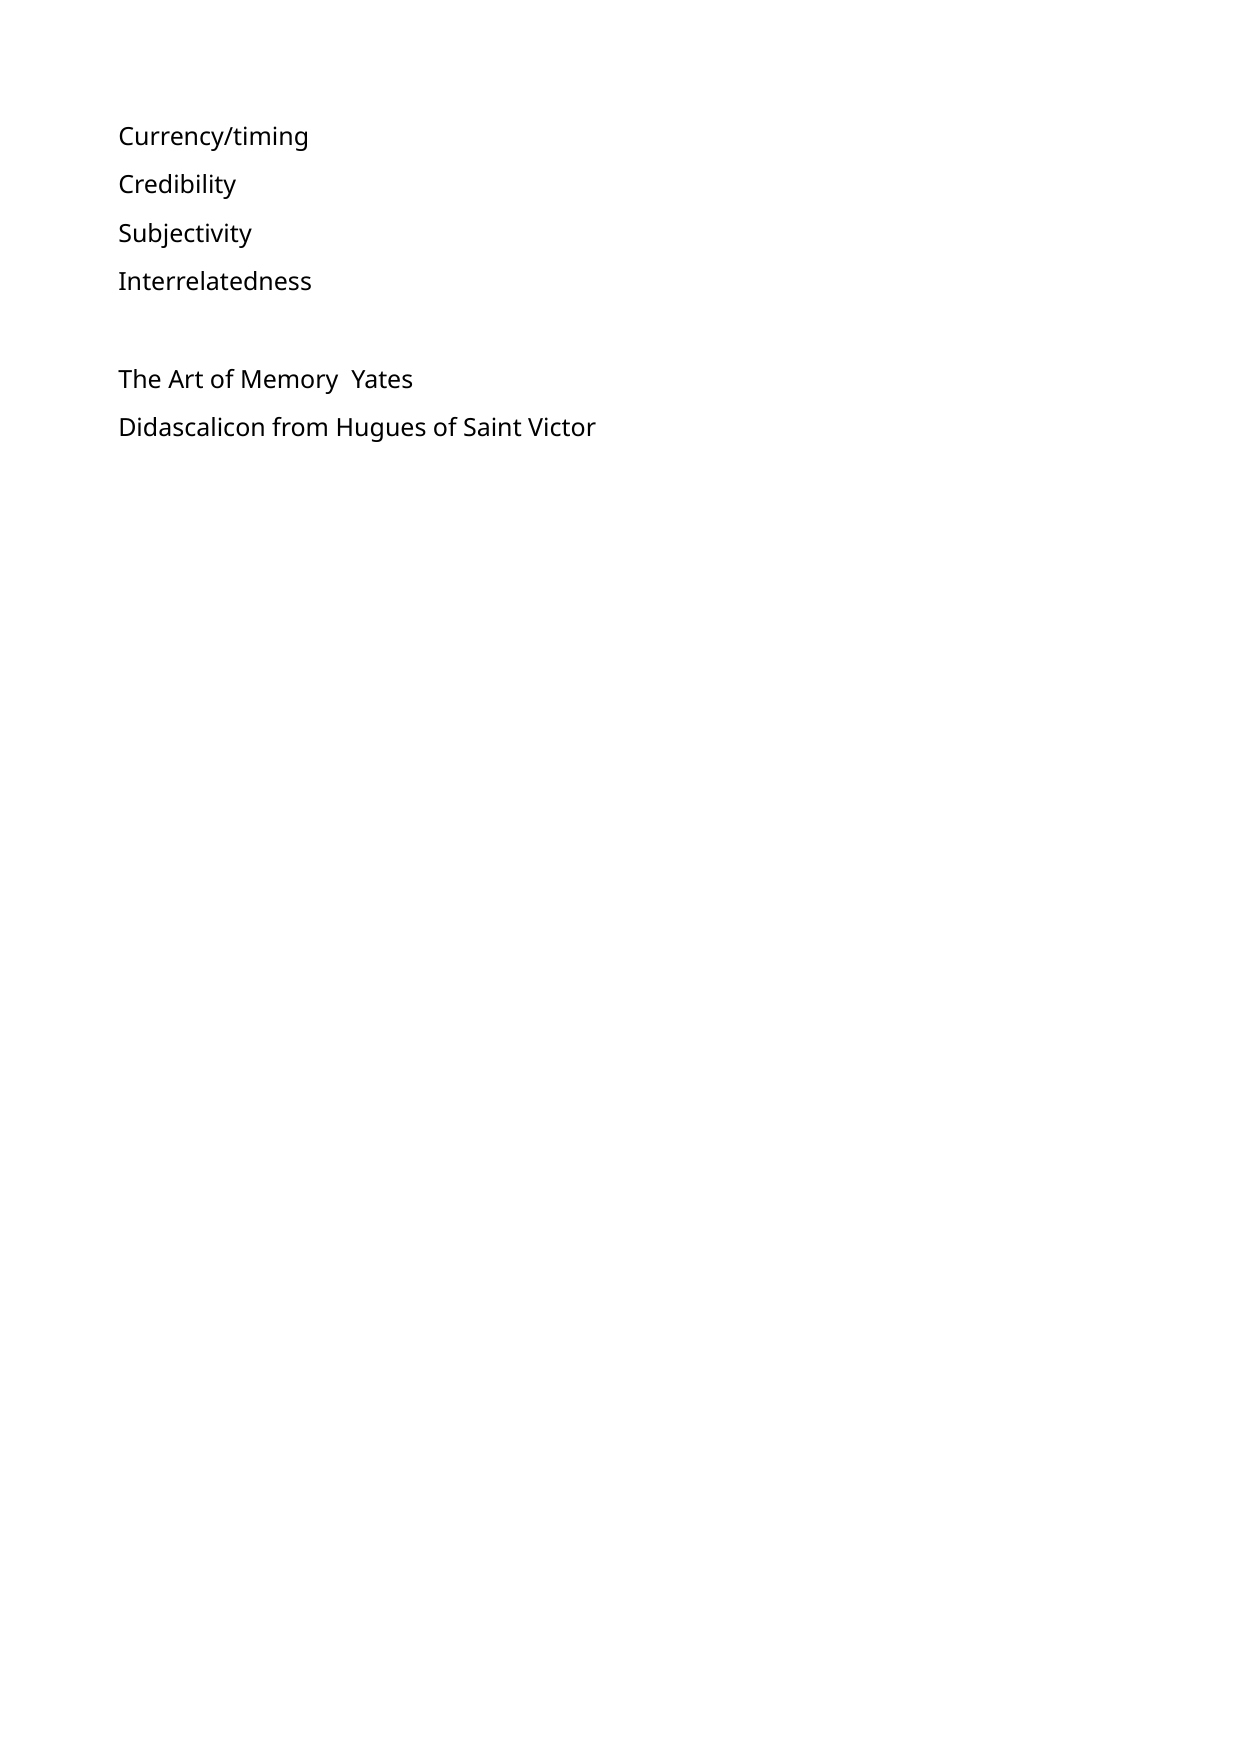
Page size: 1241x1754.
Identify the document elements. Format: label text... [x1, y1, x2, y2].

text Currency/timing [118, 118, 1122, 152]
text Subjectivity [118, 215, 1122, 249]
text Interrelatedness [118, 264, 1122, 298]
text Credibility [118, 167, 1122, 201]
text The Art of Memory Yates [118, 361, 1122, 395]
text Didascalicon from Hugues of Saint Victor [118, 410, 1122, 444]
